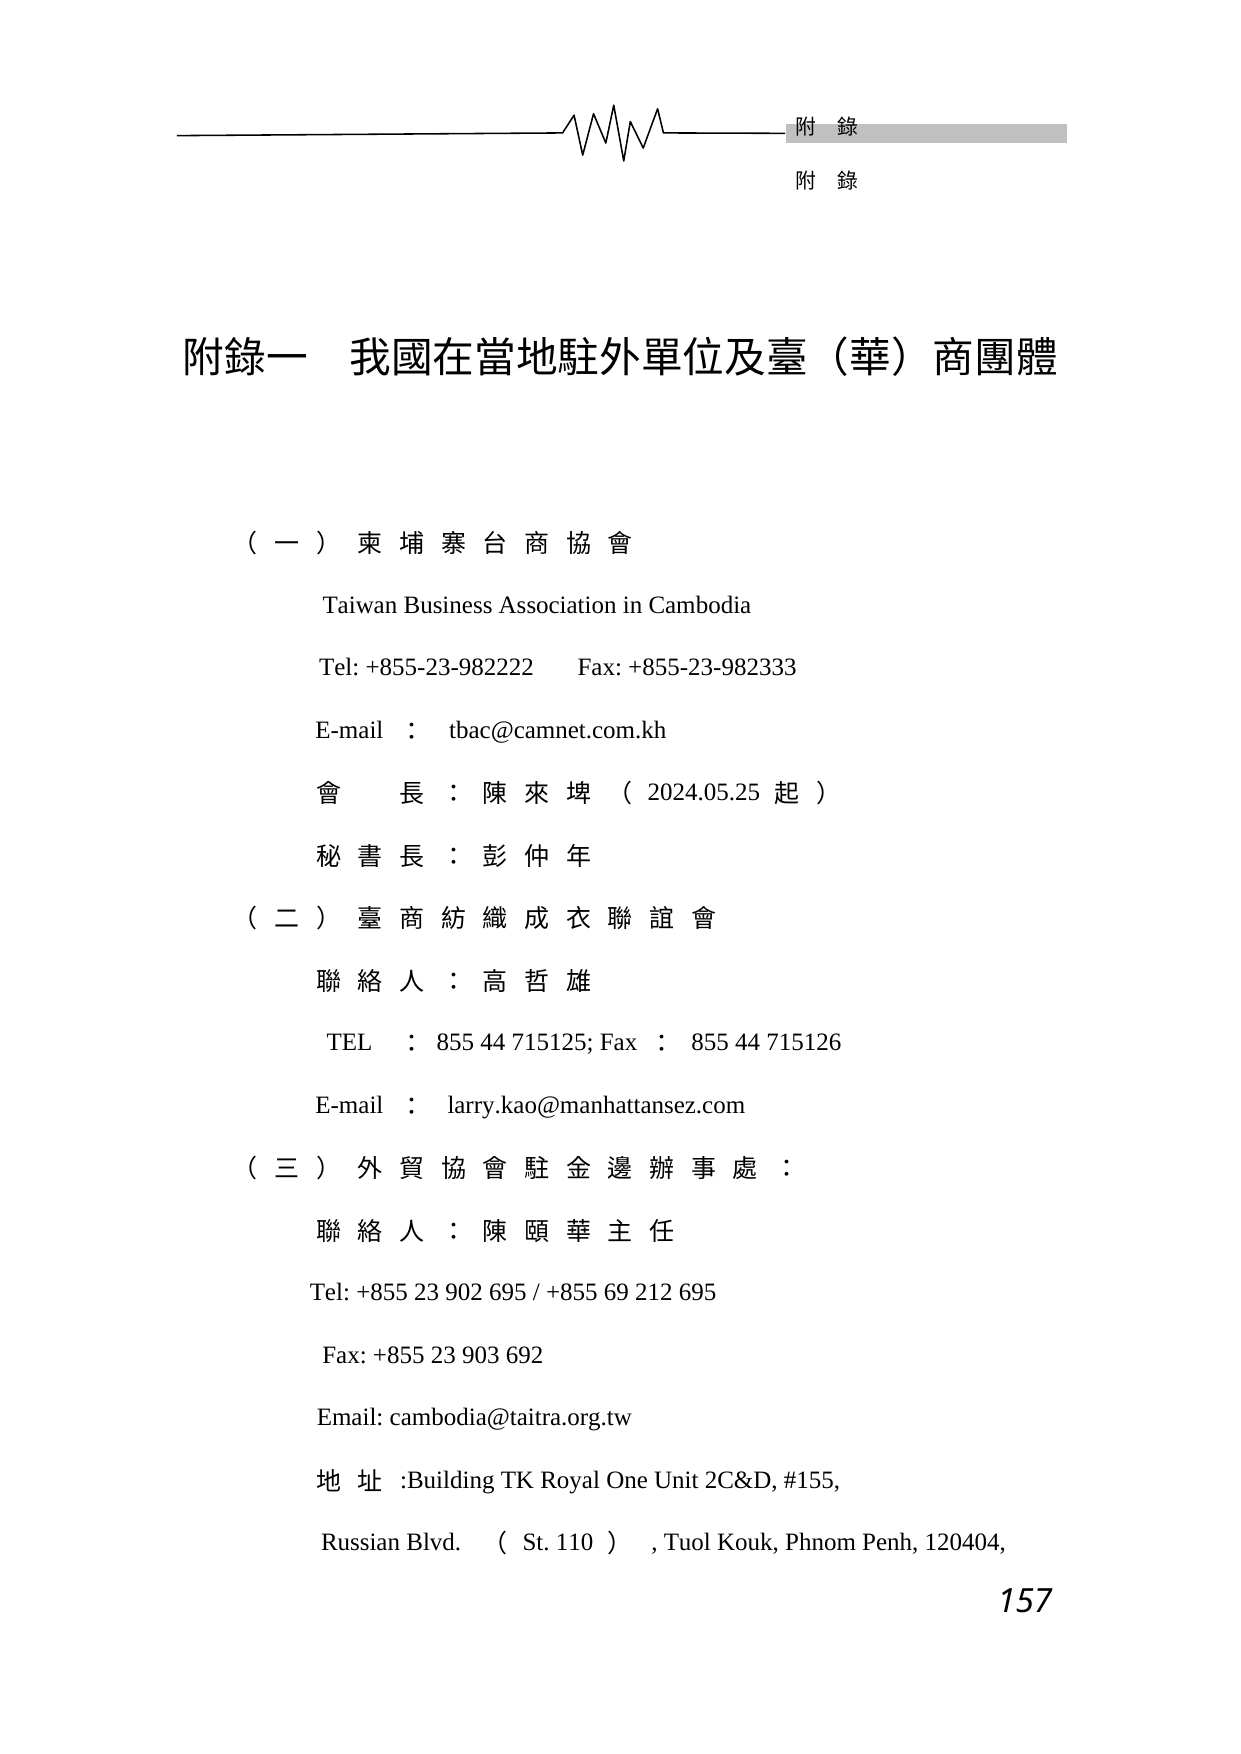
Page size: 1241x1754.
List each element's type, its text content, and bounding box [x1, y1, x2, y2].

text （一）柬埔寨台商協會 [207, 500, 1058, 563]
text Email: cambodia@taitra.org.tw [281, 1375, 1058, 1438]
text 聯絡人：高哲雄 [281, 938, 1058, 1000]
text （三）外貿協會駐金邊辦事處： [207, 1125, 1058, 1188]
text 附錄一 我國在當地駐外單位及臺（華）商團體 [183, 313, 1058, 375]
text 聯絡人：陳頤華主任 [281, 1188, 1058, 1250]
text （二）臺商紡織成衣聯誼會 [207, 875, 1058, 938]
text Tel: +855 23 902 695 / +855 69 212 695 [281, 1250, 1058, 1313]
text E-mail：tbac@camnet.com.kh [281, 688, 1058, 750]
text Taiwan Business Association in Cambodia [281, 563, 1058, 625]
text Tel: +855-23-982222 Fax: +855-23-982333 [281, 625, 1058, 688]
text 地址:Building TK Royal One Unit 2C&D, #155, [281, 1438, 1058, 1500]
text 會 長：陳來埤（2024.05.25起） [281, 750, 1058, 813]
text Russian Blvd.（St. 110）, Tuol Kouk, Phnom Penh, 120404, [281, 1500, 1058, 1563]
text E-mail：larry.kao@manhattansez.com [281, 1063, 1058, 1125]
text Fax: +855 23 903 692 [281, 1313, 1058, 1375]
text TEL：855 44 715125; Fax：855 44 715126 [281, 1000, 1058, 1063]
text 秘書長：彭仲年 [281, 813, 1058, 875]
